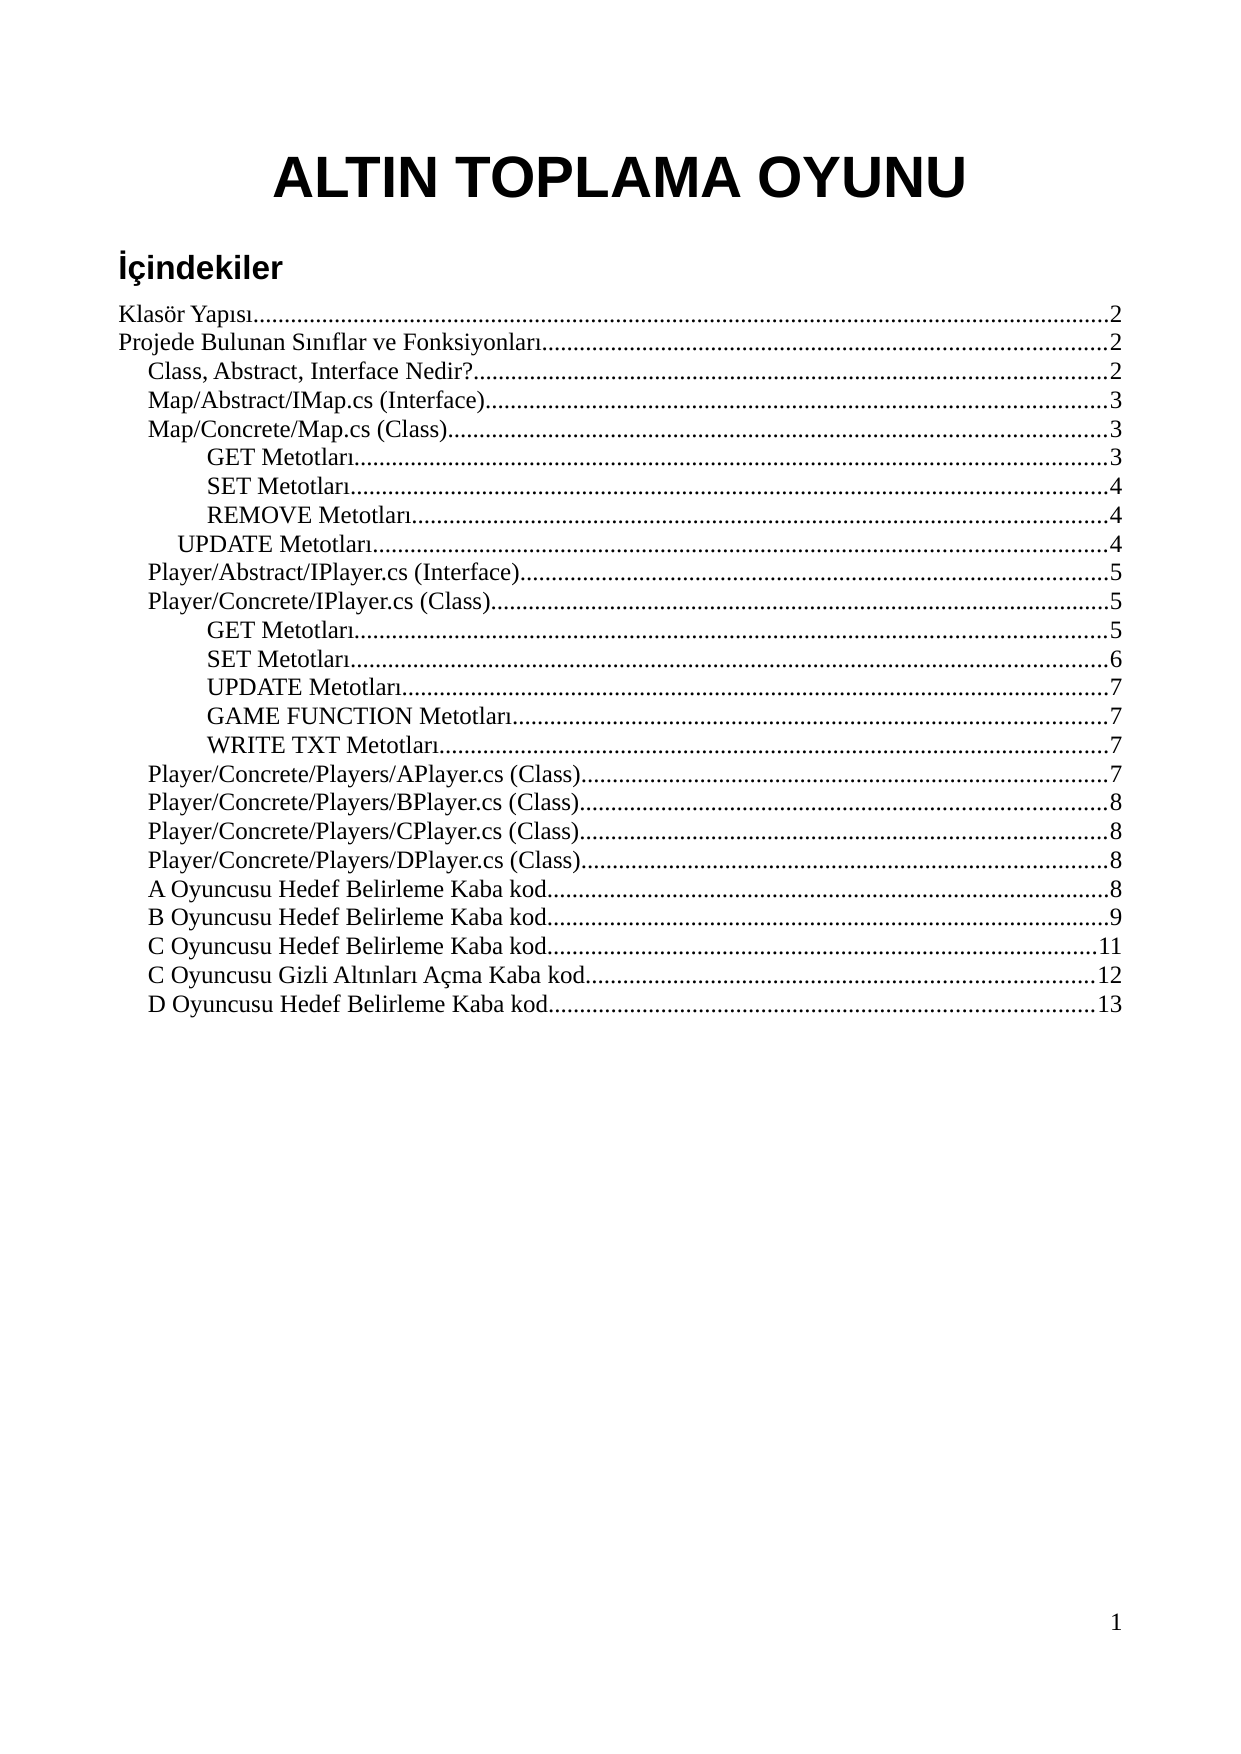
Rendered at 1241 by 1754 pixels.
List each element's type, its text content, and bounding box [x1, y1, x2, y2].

text B Oyuncusu Hedef Belirleme Kaba kod 9 [148, 902, 1122, 931]
text Player/Concrete/Players/CPlayer.cs (Class) 8 [148, 816, 1122, 845]
text Player/Concrete/Players/BPlayer.cs (Class) 8 [148, 787, 1122, 816]
text WRITE TXT Metotları 7 [207, 730, 1122, 759]
text Player/Concrete/Players/APlayer.cs (Class) 7 [148, 759, 1122, 787]
text Map/Abstract/IMap.cs (Interface) 3 [148, 385, 1122, 414]
text Player/Concrete/Players/DPlayer.cs (Class) 8 [148, 845, 1122, 874]
title ALTIN TOPLAMA OYUNU [118, 143, 1122, 210]
text Projede Bulunan Sınıflar ve Fonksiyonları 2 [118, 327, 1122, 356]
text GET Metotları 3 [207, 442, 1122, 471]
text GET Metotları 5 [207, 615, 1122, 644]
text D Oyuncusu Hedef Belirleme Kaba kod 13 [148, 989, 1122, 1017]
text UPDATE Metotları 7 [207, 672, 1122, 701]
text REMOVE Metotları 4 [207, 500, 1122, 529]
text C Oyuncusu Gizli Altınları Açma Kaba kod 12 [148, 960, 1122, 989]
text Player/Concrete/IPlayer.cs (Class) 5 [148, 586, 1122, 615]
subtitle İçindekiler [118, 248, 1122, 286]
text A Oyuncusu Hedef Belirleme Kaba kod 8 [148, 874, 1122, 902]
text Player/Abstract/IPlayer.cs (Interface) 5 [148, 557, 1122, 586]
text Map/Concrete/Map.cs (Class) 3 [148, 414, 1122, 442]
text Class, Abstract, Interface Nedir? 2 [148, 356, 1122, 385]
text GAME FUNCTION Metotları 7 [207, 701, 1122, 730]
text SET Metotları 6 [207, 644, 1122, 672]
text C Oyuncusu Hedef Belirleme Kaba kod 11 [148, 931, 1122, 960]
text UPDATE Metotları 4 [177, 529, 1122, 557]
text SET Metotları 4 [207, 471, 1122, 500]
text Klasör Yapısı 2 [118, 299, 1122, 327]
